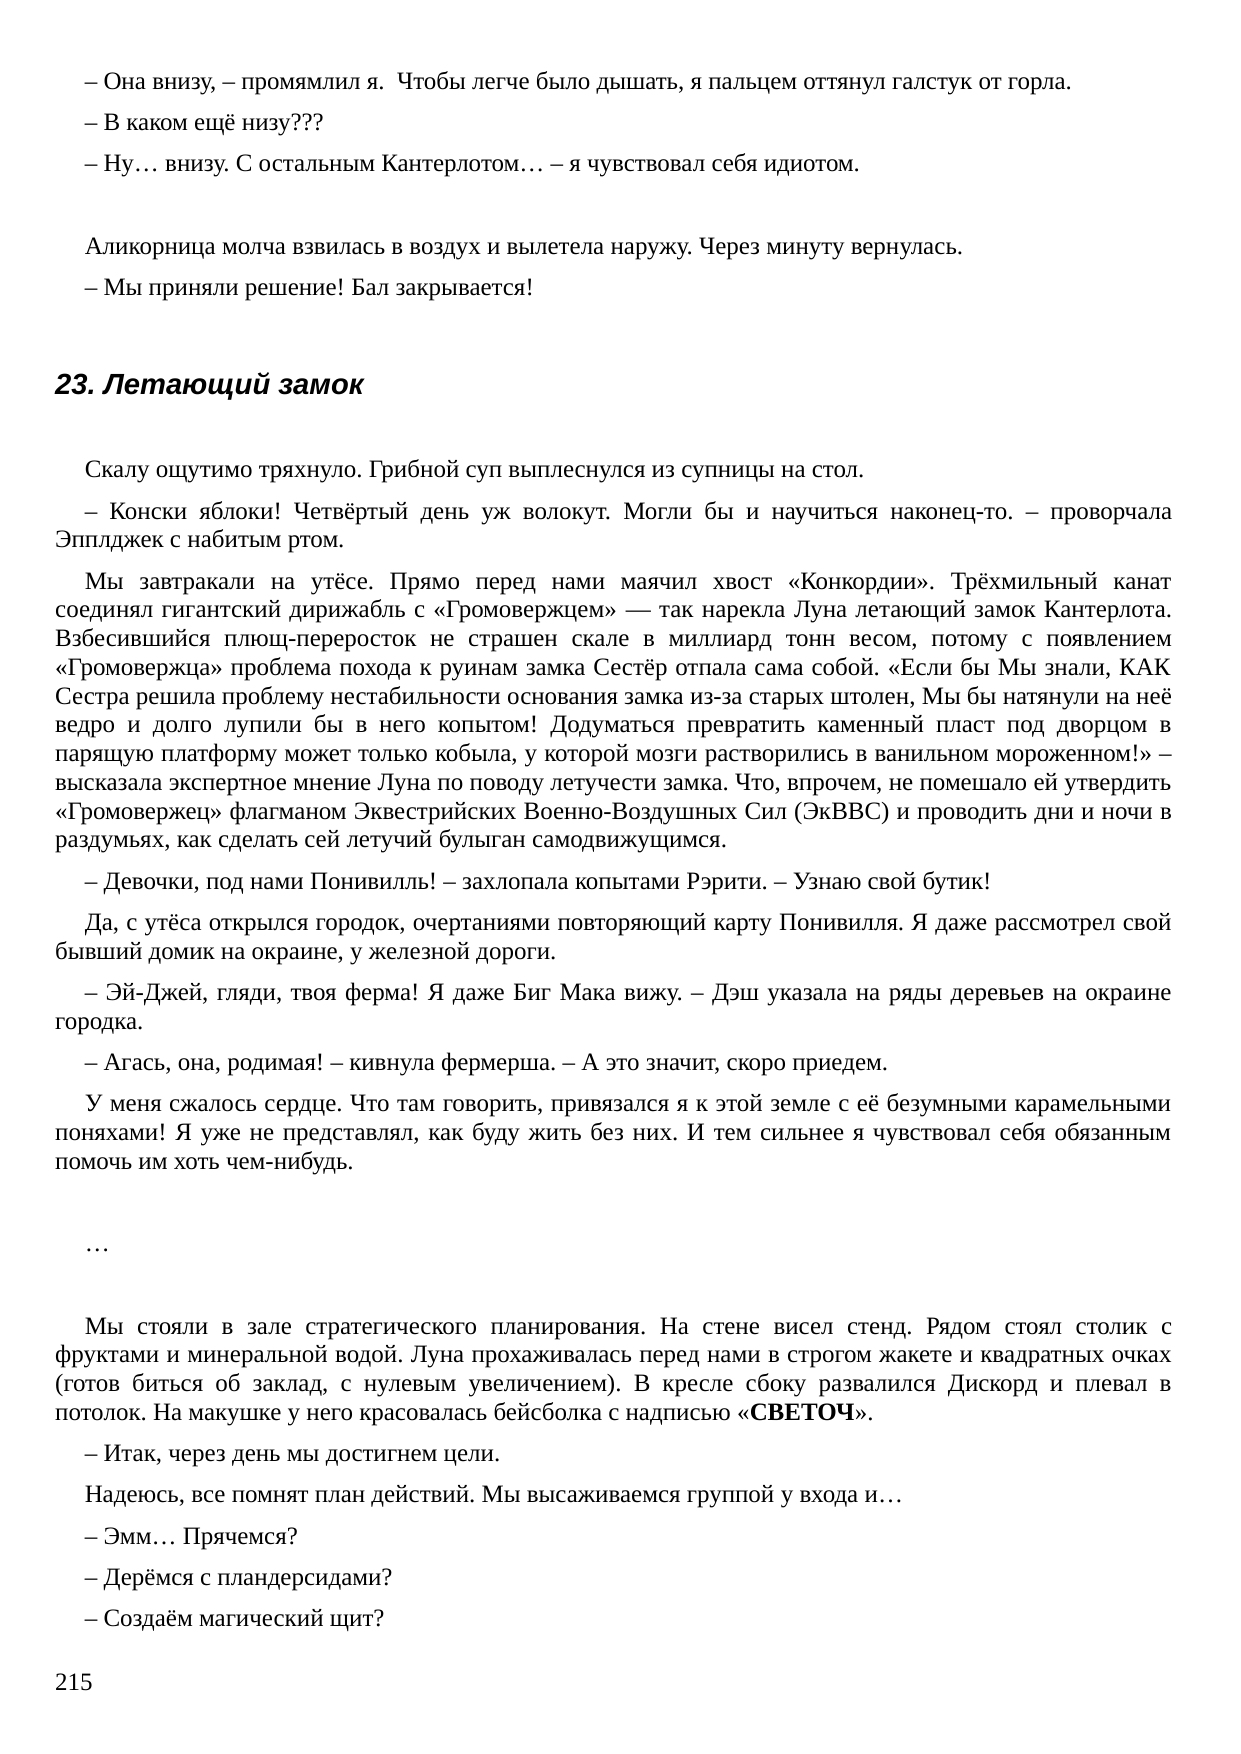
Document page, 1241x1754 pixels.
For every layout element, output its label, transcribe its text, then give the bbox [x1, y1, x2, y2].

text – В каком ещё низу??? [55, 107, 1173, 136]
text – Мы приняли решение! Бал закрывается! [55, 272, 1173, 301]
text Да, с утёса открылся городок, очертаниями повторяющий карту Понивилля. Я даже рассмотрел свой бывший домик на окраине, у железной дороги. [55, 907, 1173, 964]
subtitle 23. Летающий замок [55, 367, 1173, 401]
text – Итак, через день мы достигнем цели. [55, 1438, 1173, 1467]
text – Агась, она, родимая! – кивнула фермерша. – А это значит, скоро приедем. [55, 1047, 1173, 1076]
text – Эй-Джей, гляди, твоя ферма! Я даже Биг Мака вижу. – Дэш указала на ряды деревьев на окраине городка. [55, 977, 1173, 1034]
text – Конски яблоки! Четвёртый день уж волокут. Могли бы и научиться наконец-то. – проворчала Эпплджек с набитым ртом. [55, 496, 1173, 553]
text – Она внизу, – промямлил я. Чтобы легче было дышать, я пальцем оттянул галстук от горла. [55, 66, 1173, 95]
text Надеюсь, все помнят план действий. Мы высаживаемся группой у входа и… [55, 1479, 1173, 1508]
text – Дерёмся с пландерсидами? [55, 1562, 1173, 1591]
text – Создаём магический щит? [55, 1603, 1173, 1632]
text Аликорница молча взвилась в воздух и вылетела наружу. Через минуту вернулась. [55, 231, 1173, 260]
text Мы стояли в зале стратегического планирования. На стене висел стенд. Рядом стоял столик с фруктами и минеральной водой. Луна прохаживалась перед нами в строгом жакете и квадратных очках (готов биться об заклад, с нулевым увеличением). В кресле сбоку развалился Дискорд и плевал в потолок. На макушке у него красовалась бейсболка с надписью «СВЕТОЧ». [55, 1311, 1173, 1426]
text Скалу ощутимо тряхнуло. Грибной суп выплеснулся из супницы на стол. [55, 454, 1173, 483]
text – Девочки, под нами Понивилль! – захлопала копытами Рэрити. – Узнаю свой бутик! [55, 866, 1173, 894]
text Мы завтракали на утёсе. Прямо перед нами маячил хвост «Конкордии». Трёхмильный канат соединял гигантский дирижабль с «Громовержцем» — так нарекла Луна летающий замок Кантерлота. Взбесившийся плющ-переросток не страшен скале в миллиард тонн весом, потому с появлением «Громовержца» проблема похода к руинам замка Сестёр отпала сама собой. «Если бы Мы знали, КАК Сестра решила проблему нестабильности основания замка из-за старых штолен, Мы бы натянули на неё ведро и долго лупили бы в него копытом! Додуматься превратить каменный пласт под дворцом в парящую платформу может только кобыла, у которой мозги растворились в ванильном мороженном!» – высказала экспертное мнение Луна по поводу летучести замка. Что, впрочем, не помешало ей утвердить «Громовержец» флагманом Эквестрийских Военно-Воздушных Сил (ЭкВВС) и проводить дни и ночи в раздумьях, как сделать сей летучий булыган самодвижущимся. [55, 566, 1173, 853]
text – Ну… внизу. С остальным Кантерлотом… – я чувствовал себя идиотом. [55, 148, 1173, 177]
text – Эмм… Прячемся? [55, 1521, 1173, 1549]
text … [55, 1228, 1173, 1257]
text У меня сжалось сердце. Что там говорить, привязался я к этой земле с её безумными карамельными поняхами! Я уже не представлял, как буду жить без них. И тем сильнее я чувствовал себя обязанным помочь им хоть чем-нибудь. [55, 1088, 1173, 1174]
